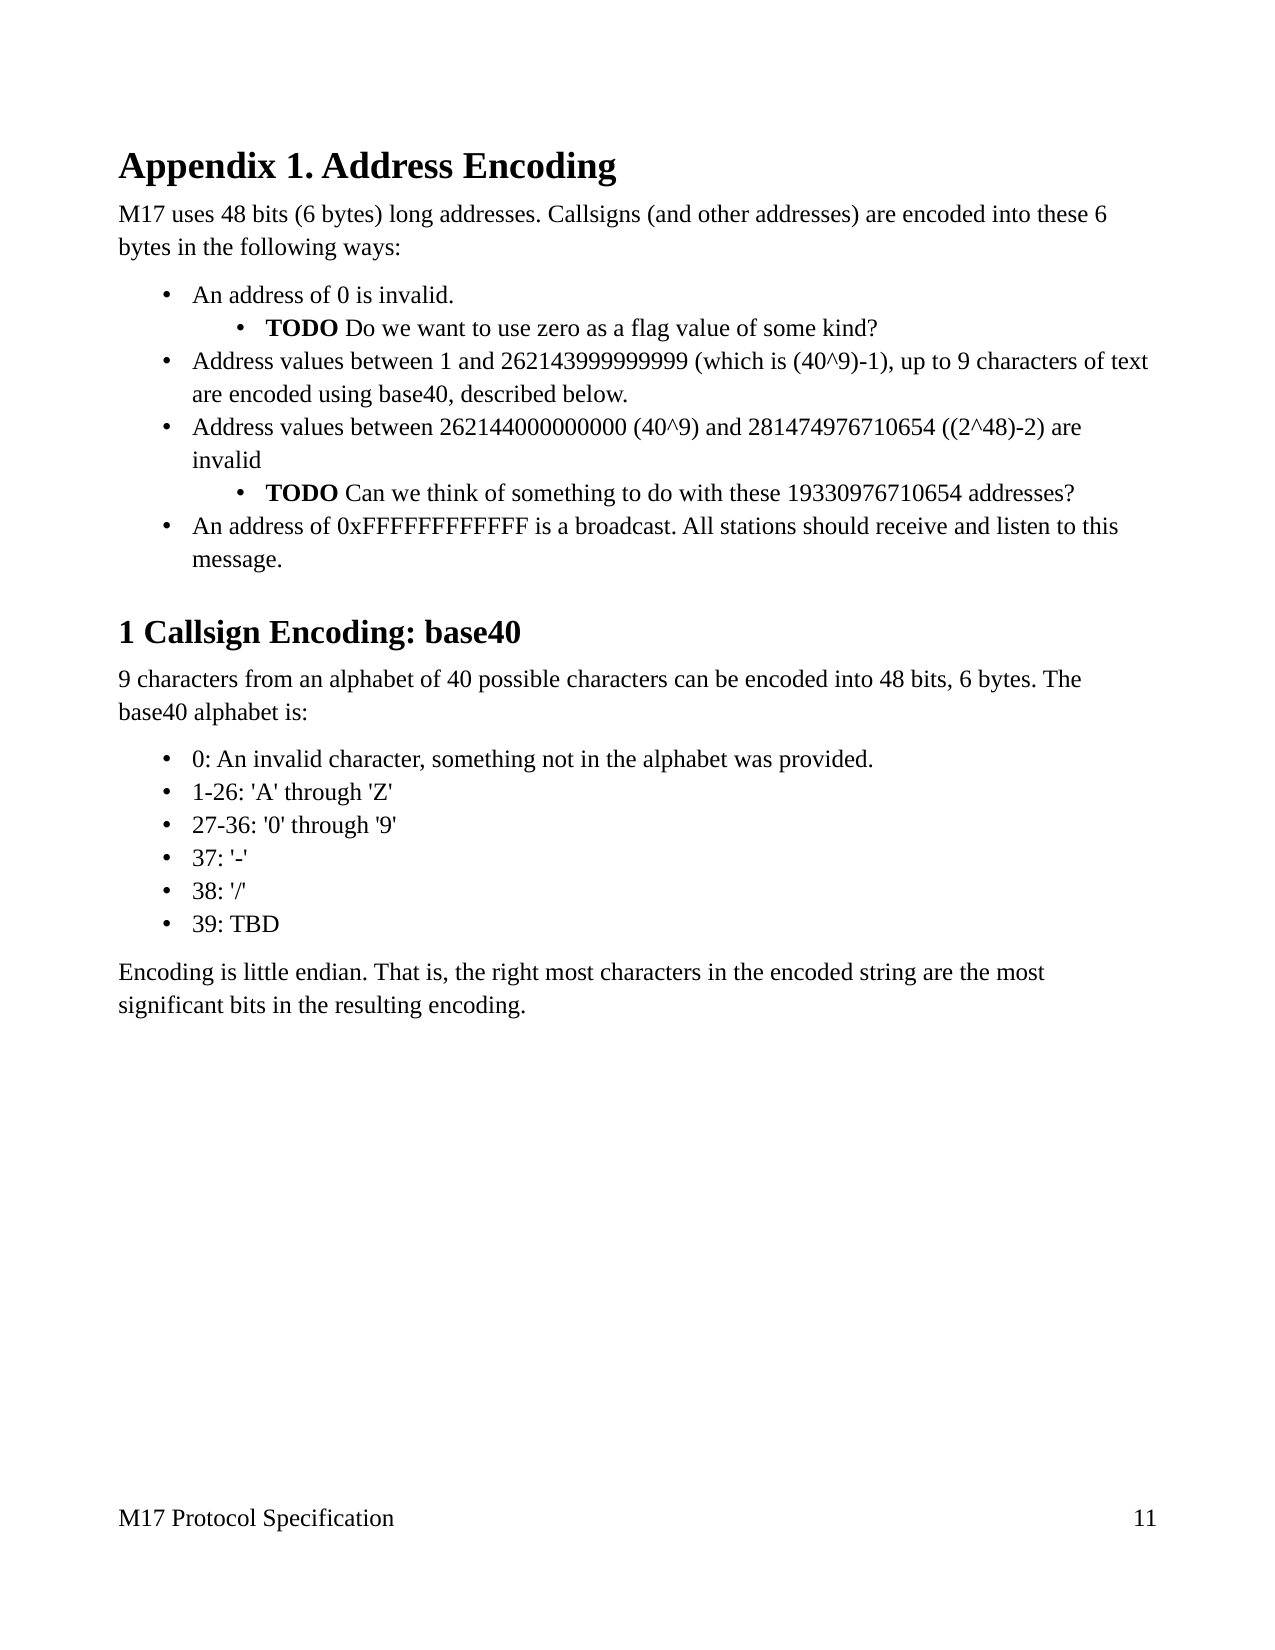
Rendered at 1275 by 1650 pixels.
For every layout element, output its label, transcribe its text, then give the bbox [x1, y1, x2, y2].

list 39: TBD [162, 909, 1157, 938]
list 37: '-' [162, 843, 1157, 872]
list 38: '/' [162, 876, 1157, 905]
list TODO Do we want to use zero as a flag value of some kind? [236, 313, 1157, 342]
list Address values between 1 and 262143999999999 (which is (40^9)-1), up to 9 characters of text are encoded using base40, described below. [162, 346, 1157, 408]
list 27-36: '0' through '9' [162, 810, 1157, 839]
subtitle Appendix 1. Address Encoding [118, 143, 1157, 187]
text 9 characters from an alphabet of 40 possible characters can be encoded into 48 bits, 6 bytes. The base40 alphabet is: [118, 664, 1157, 725]
subtitle 1 Callsign Encoding: base40 [118, 612, 1157, 651]
list An address of 0xFFFFFFFFFFFF is a broadcast. All stations should receive and listen to this message. [162, 511, 1157, 573]
list Address values between 262144000000000 (40^9) and 281474976710654 ((2^48)-2) are invalid [162, 412, 1157, 474]
list An address of 0 is invalid. [162, 280, 1157, 309]
list TODO Can we think of something to do with these 19330976710654 addresses? [236, 478, 1157, 507]
list 0: An invalid character, something not in the alphabet was provided. [162, 744, 1157, 773]
text M17 uses 48 bits (6 bytes) long addresses. Callsigns (and other addresses) are encoded into these 6 bytes in the following ways: [118, 199, 1157, 261]
text Encoding is little endian. That is, the right most characters in the encoded string are the most significant bits in the resulting encoding. [118, 957, 1157, 1019]
list 1-26: 'A' through 'Z' [162, 777, 1157, 806]
